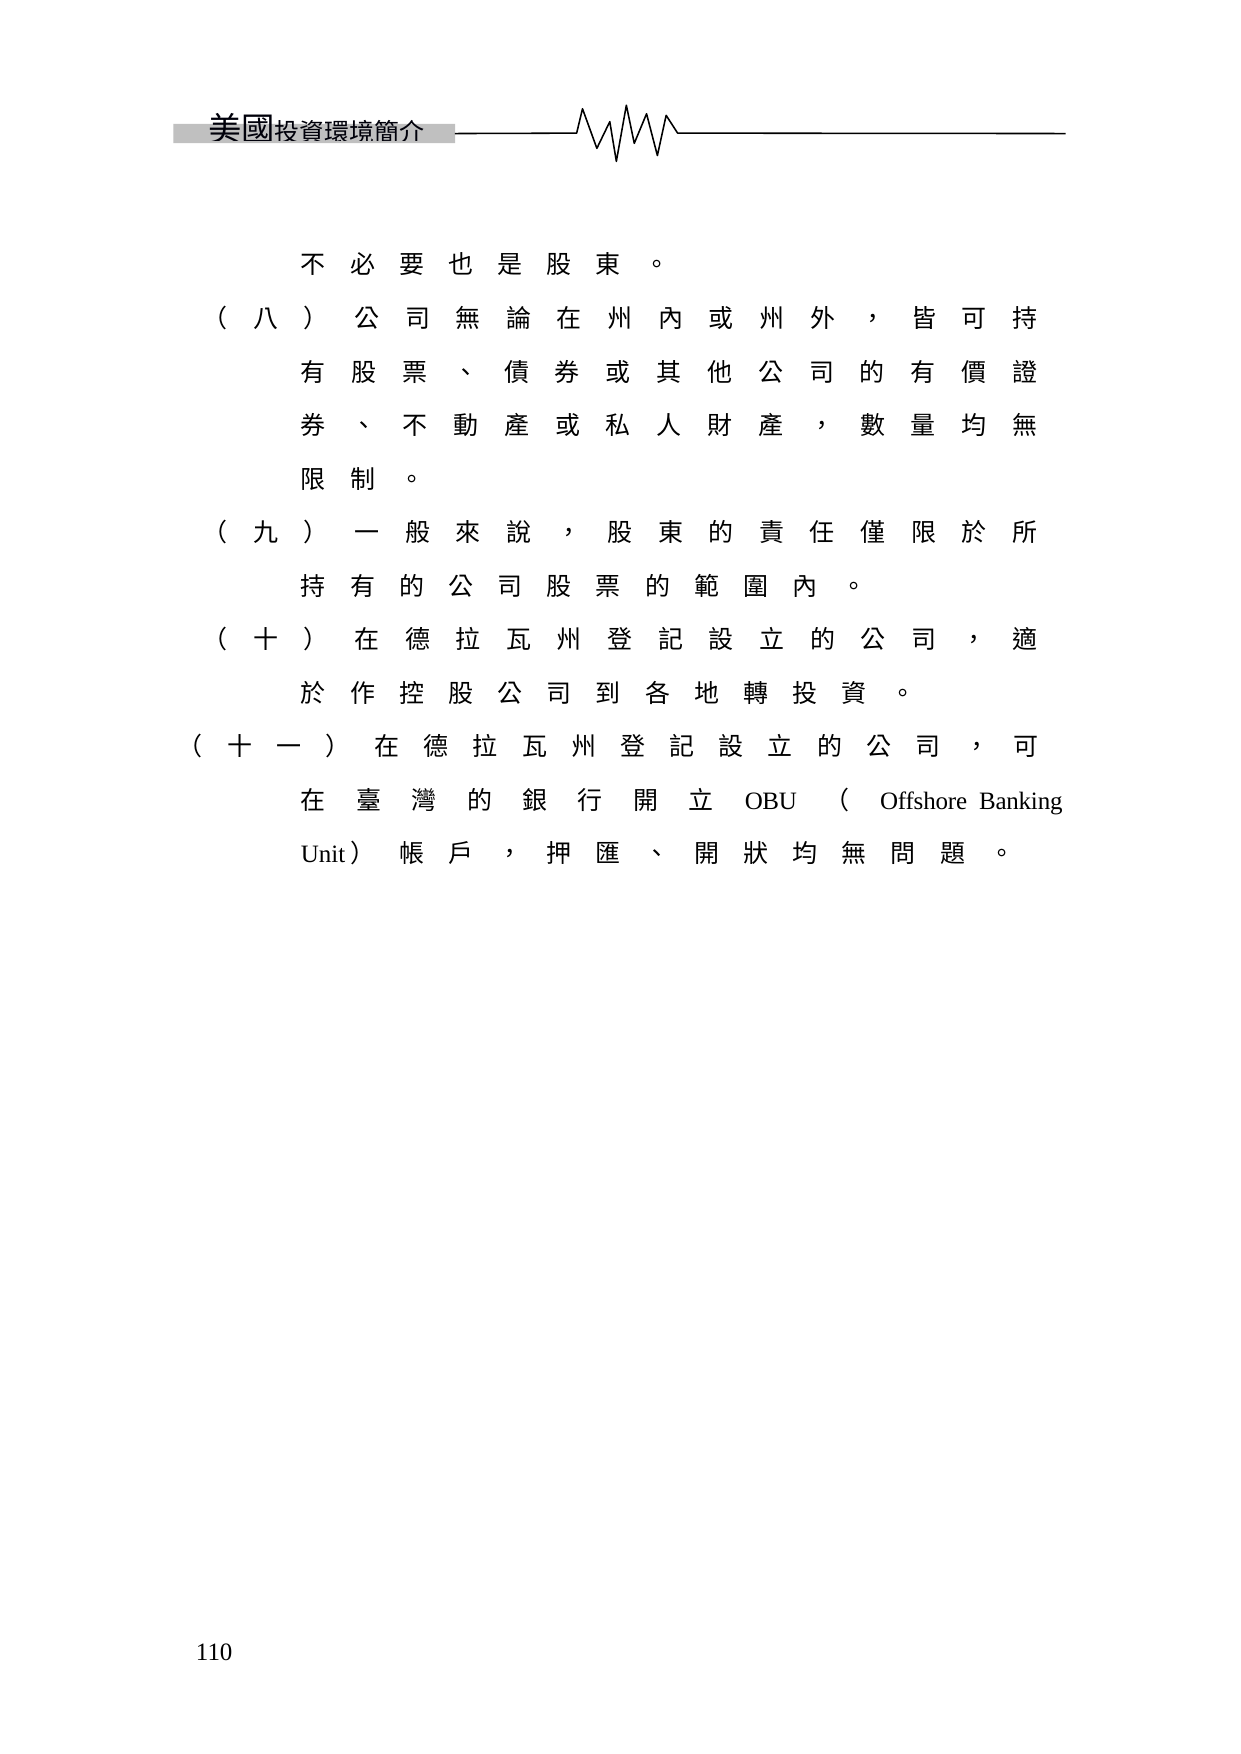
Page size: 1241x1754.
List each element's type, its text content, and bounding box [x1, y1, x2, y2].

text （十）在德拉瓦州登記設立的公司，適於作控股公司到各地轉投資。 [202, 611, 1063, 718]
text （十一）在德拉瓦州登記設立的公司，可在臺灣的銀行開立OBU（Offshore Banking Unit）帳戶，押匯、開狀均無問題。 [178, 718, 1063, 879]
text （九）一般來說，股東的責任僅限於所持有的公司股票的範圍內。 [202, 504, 1063, 611]
text （八）公司無論在州內或州外，皆可持有股票、債券或其他公司的有價證券、不動產或私人財產，數量均無限制。 [202, 290, 1063, 504]
text 不必要也是股東。 [202, 236, 1063, 290]
